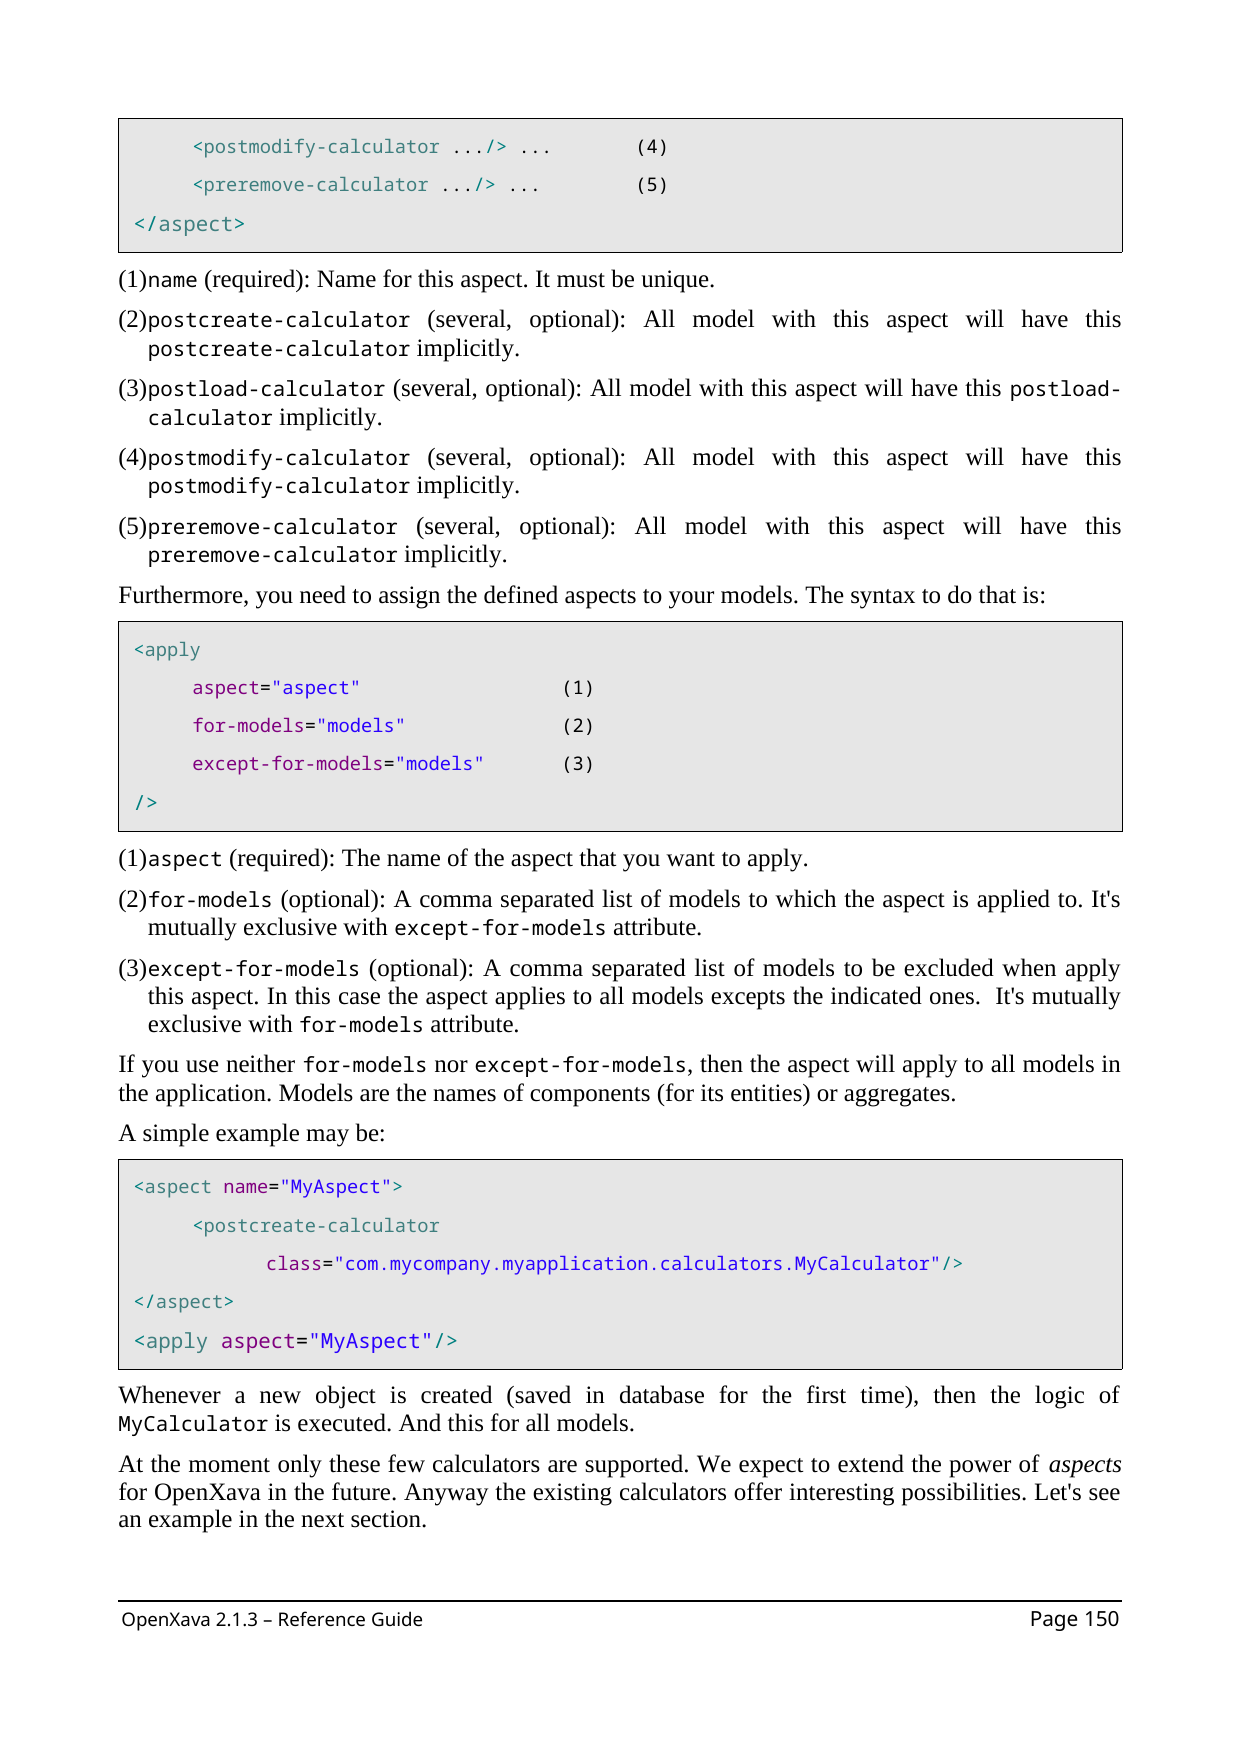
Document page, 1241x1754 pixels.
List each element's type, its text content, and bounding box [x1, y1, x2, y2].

text Whenever a new object is created (saved in database for the first time), then the logic of MyCalculator is executed. And this for all models. [118, 1382, 1122, 1438]
text <preremove-calculator .../> ... (5) [119, 156, 1122, 194]
list postcreate-calculator (several, optional): All model with this aspect will have this postcreate-calculator implicitly. [118, 305, 1122, 362]
list postmodify-calculator (several, optional): All model with this aspect will have this postmodify-calculator implicitly. [118, 443, 1122, 500]
list except-for-models (optional): A comma separated list of models to be excluded when apply this aspect. In this case the aspect applies to all models excepts the indicated ones. It's mutually exclusive with for-models attribute. [118, 954, 1122, 1038]
text <aspect name="MyAspect"> [119, 1160, 1122, 1197]
text class="com.mycompany.myapplication.calculators.MyCalculator"/> [119, 1235, 1122, 1273]
list for-models (optional): A comma separated list of models to which the aspect is applied to. It's mutually exclusive with except-for-models attribute. [118, 885, 1122, 941]
text <postcreate-calculator [119, 1197, 1122, 1235]
text /> [119, 773, 1122, 831]
text At the moment only these few calculators are supported. We expect to extend the power of aspects for OpenXava in the future. Anyway the existing calculators offer interesting possibilities. Let's see an example in the next section. [118, 1450, 1122, 1533]
text Furthermore, you need to assign the defined aspects to your models. The syntax to do that is: [118, 581, 1122, 609]
text aspect="aspect" (1) [119, 659, 1122, 697]
text </aspect> [119, 1273, 1122, 1311]
text </aspect> [119, 194, 1122, 252]
list postload-calculator (several, optional): All model with this aspect will have this postload-calculator implicitly. [118, 374, 1122, 431]
list aspect (required): The name of the aspect that you want to apply. [118, 844, 1122, 872]
text for-models="models" (2) [119, 697, 1122, 736]
text except-for-models="models" (3) [119, 736, 1122, 773]
list preremove-calculator (several, optional): All model with this aspect will have this preremove-calculator implicitly. [118, 512, 1122, 569]
text <apply [119, 622, 1122, 659]
text A simple example may be: [118, 1119, 1122, 1147]
list name (required): Name for this aspect. It must be unique. [118, 265, 1122, 293]
text If you use neither for-models nor except-for-models, then the aspect will apply to all models in the application. Models are the names of components (for its entities) or aggregates. [118, 1050, 1122, 1106]
text <postmodify-calculator .../> ... (4) [119, 119, 1122, 156]
text <apply aspect="MyAspect"/> [119, 1311, 1122, 1369]
